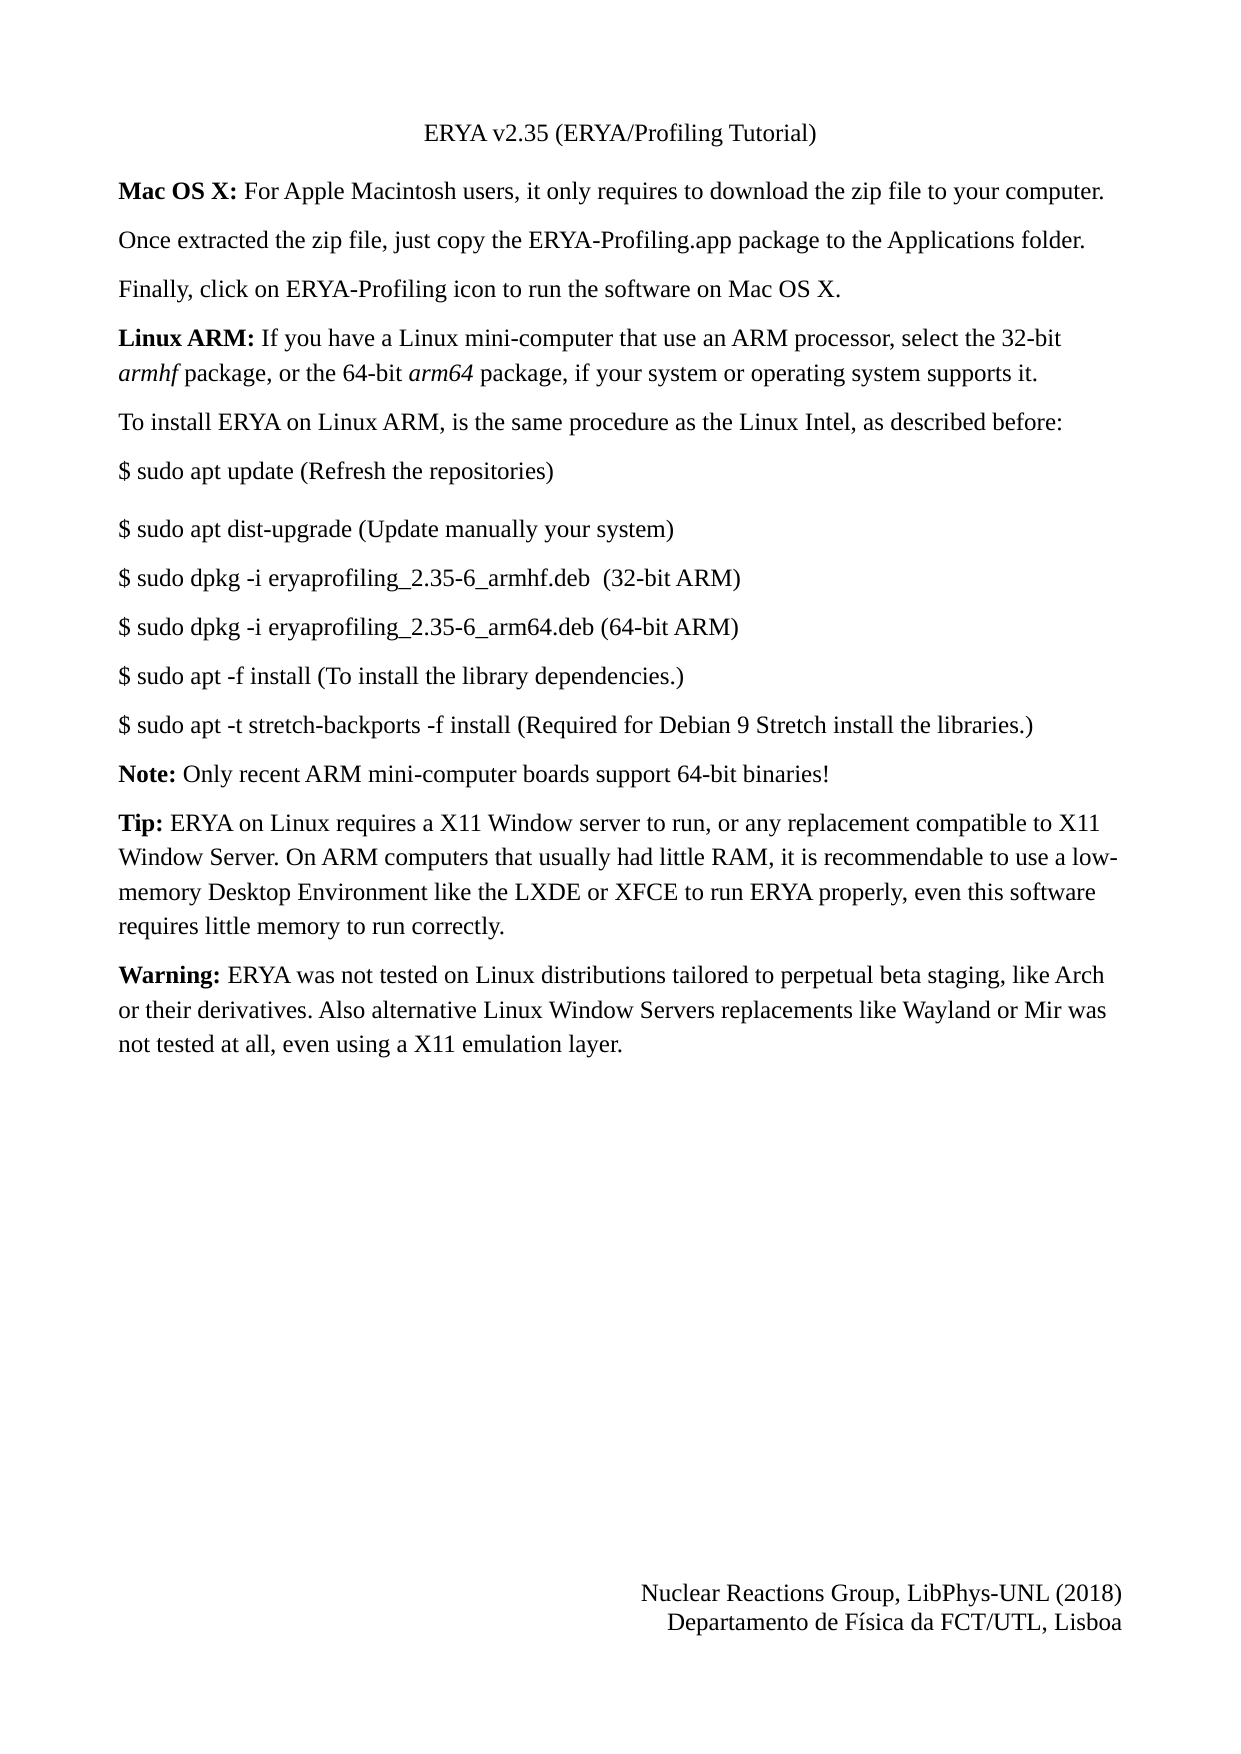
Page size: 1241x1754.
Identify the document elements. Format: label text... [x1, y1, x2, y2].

text $ sudo dpkg -i eryaprofiling_2.35-6_arm64.deb (64-bit ARM) [118, 612, 1122, 641]
text Once extracted the zip file, just copy the ERYA-Profiling.app package to the Applications folder. [118, 225, 1122, 254]
text Finally, click on ERYA-Profiling icon to run the software on Mac OS X. [118, 274, 1122, 303]
text To install ERYA on Linux ARM, is the same procedure as the Linux Intel, as described before: [118, 407, 1122, 436]
text $ sudo apt -t stretch-backports -f install (Required for Debian 9 Stretch install the libraries.) [118, 710, 1122, 739]
text Mac OS X: For Apple Macintosh users, it only requires to download the zip file to your computer. [118, 176, 1122, 205]
text Note: Only recent ARM mini-computer boards support 64-bit binaries! [118, 759, 1122, 788]
text $ sudo dpkg -i eryaprofiling_2.35-6_armhf.deb (32-bit ARM) [118, 563, 1122, 591]
text Tip: ERYA on Linux requires a X11 Window server to run, or any replacement compatible to X11 Window Server. On ARM computers that usually had little RAM, it is recommendable to use a low-memory Desktop Environment like the LXDE or XFCE to run ERYA properly, even this software requires little memory to run correctly. [118, 808, 1122, 940]
text Linux ARM: If you have a Linux mini-computer that use an ARM processor, select the 32-bit armhf package, or the 64-bit arm64 package, if your system or operating system supports it. [118, 323, 1122, 387]
text $ sudo apt -f install (To install the library dependencies.) [118, 661, 1122, 689]
text $ sudo apt dist-upgrade (Update manually your system) [118, 514, 1122, 542]
text $ sudo apt update (Refresh the repositories) [118, 456, 1122, 485]
text Warning: ERYA was not tested on Linux distributions tailored to perpetual beta staging, like Arch or their derivatives. Also alternative Linux Window Servers replacements like Wayland or Mir was not tested at all, even using a X11 emulation layer. [118, 961, 1122, 1058]
